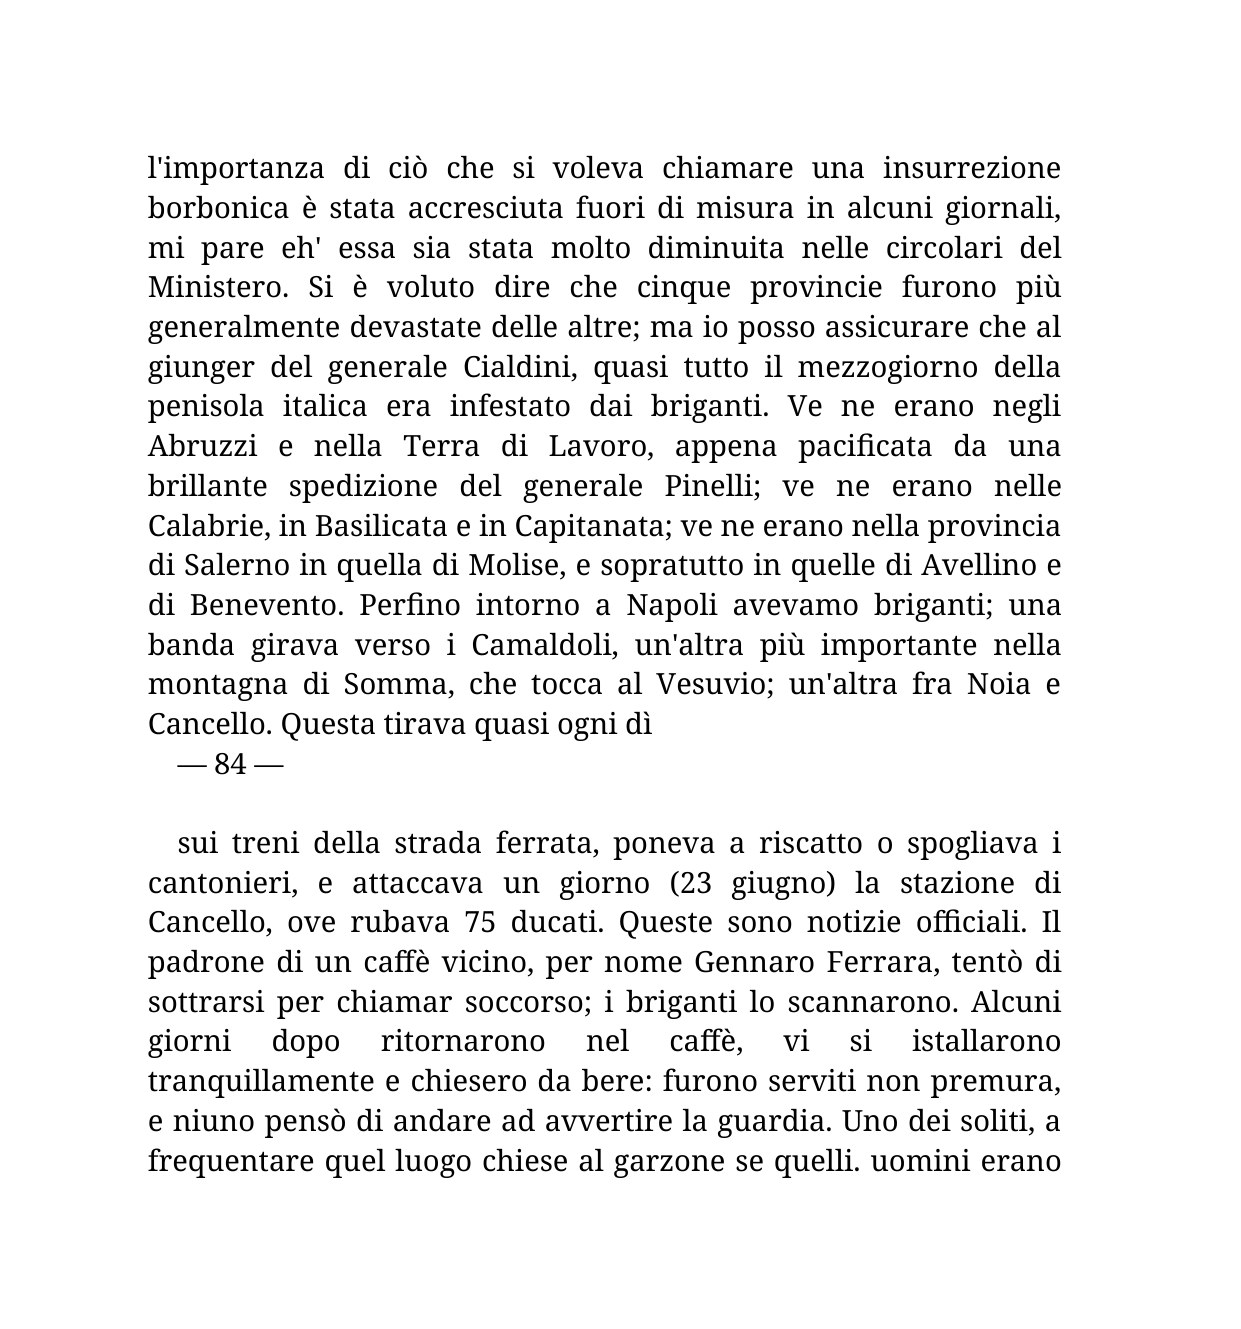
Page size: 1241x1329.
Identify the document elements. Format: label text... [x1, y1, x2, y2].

text l'importanza di ciò che si voleva chiamare una insurrezione borbonica è stata accresciuta fuori di misura in alcuni giornali, mi pare eh' essa sia stata molto diminuita nelle circolari del Ministero. Si è voluto dire che cinque provincie furono più generalmente devastate delle altre; ma io posso assicurare che al giunger del generale Cialdini, quasi tutto il mezzogiorno della penisola italica era infestato dai briganti. Ve ne erano negli Abruzzi e nella Terra di Lavoro, appena pacificata da una brillante spedizione del generale Pinelli; ve ne erano nelle Calabrie, in Basilicata e in Capitanata; ve ne erano nella provincia di Salerno in quella di Molise, e sopratutto in quelle di Avellino e di Benevento. Perfino intorno a Napoli avevamo briganti; una banda girava verso i Camaldoli, un'altra più importante nella montagna di Somma, che tocca al Vesuvio; un'altra fra Noia e Cancello. Questa tirava quasi ogni dì [148, 148, 1063, 743]
text sui treni della strada ferrata, poneva a riscatto o spogliava i cantonieri, e attaccava un giorno (23 giugno) la stazione di Cancello, ove rubava 75 ducati. Queste sono notizie officiali. Il padrone di un caffè vicino, per nome Gennaro Ferrara, tentò di sottrarsi per chiamar soccorso; i briganti lo scannarono. Alcuni giorni dopo ritornarono nel caffè, vi si istallarono tranquillamente e chiesero da bere: furono serviti non premura, e niuno pensò di andare ad avvertire la guardia. Uno dei soliti, a frequentare quel luogo chiese al garzone se quelli. uomini erano [148, 822, 1063, 1179]
text — 84 — [148, 743, 1063, 783]
